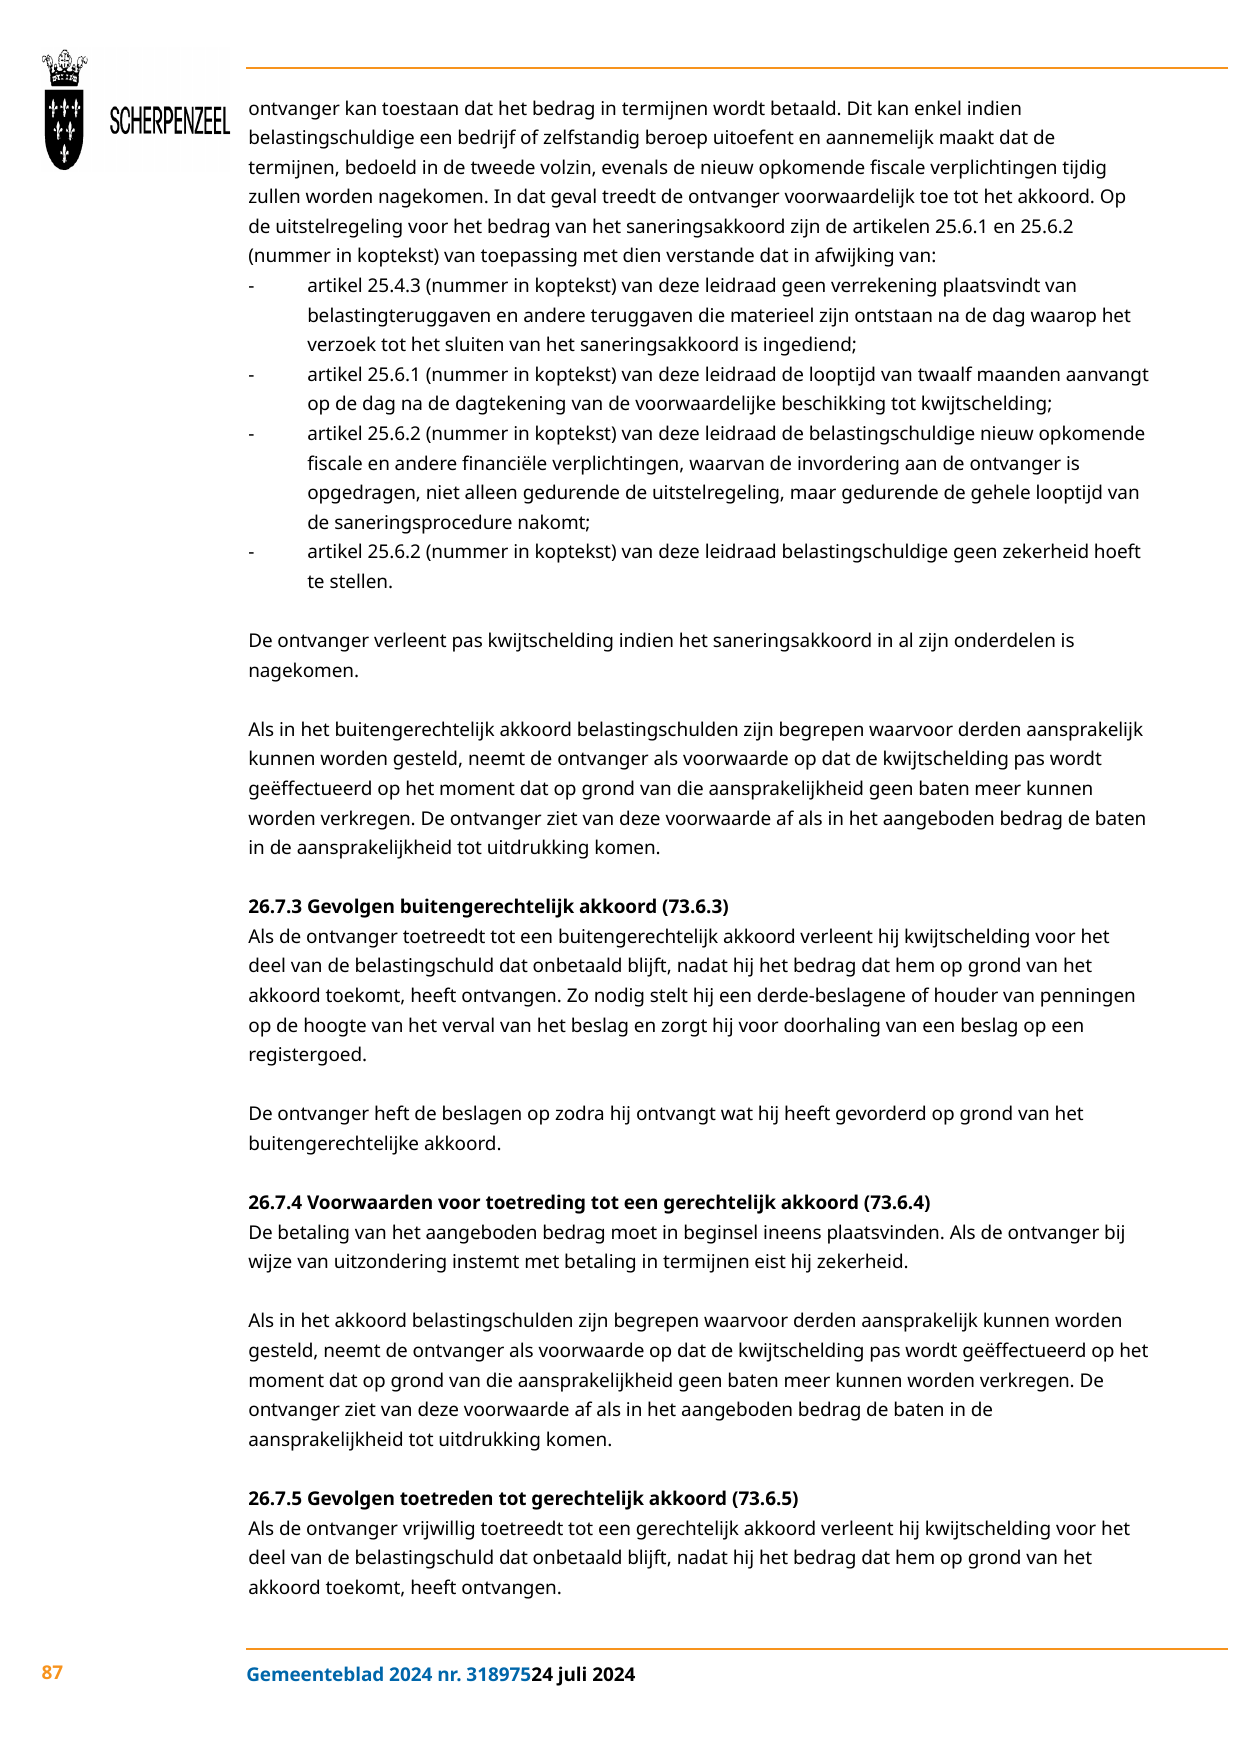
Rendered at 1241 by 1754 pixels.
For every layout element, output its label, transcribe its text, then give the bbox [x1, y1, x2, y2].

text Als de ontvanger toetreedt tot een buitengerechtelijk akkoord verleent hij kwijtschelding voor het deel van de belastingschuld dat onbetaald blijft, nadat hij het bedrag dat hem op grond van het akkoord toekomt, heeft ontvangen. Zo nodig stelt hij een derde-beslagene of houder van penningen op de hoogte van het verval van het beslag en zorgt hij voor doorhaling van een beslag op een registergoed. [248, 923, 1152, 1067]
list artikel 25.6.2 (nummer in koptekst) van deze leidraad de belastingschuldige nieuw opkomende fiscale en andere financiële verplichtingen, waarvan de invordering aan de ontvanger is opgedragen, niet alleen gedurende de uitstelregeling, maar gedurende de gehele looptijd van de saneringsprocedure nakomt; [248, 420, 1152, 535]
text 26.7.4 Voorwaarden voor toetreding tot een gerechtelijk akkoord (73.6.4) [248, 1189, 1152, 1215]
picture [41, 47, 231, 172]
text Als in het buitengerechtelijk akkoord belastingschulden zijn begrepen waarvoor derden aansprakelijk kunnen worden gesteld, neemt de ontvanger als voorwaarde op dat de kwijtschelding pas wordt geëffectueerd op het moment dat op grond van die aansprakelijkheid geen baten meer kunnen worden verkregen. De ontvanger ziet van deze voorwaarde af als in het aangeboden bedrag de baten in de aansprakelijkheid tot uitdrukking komen. [248, 716, 1152, 860]
text De ontvanger verleent pas kwijtschelding indien het saneringsakkoord in al zijn onderdelen is nagekomen. [248, 627, 1152, 683]
text 26.7.5 Gevolgen toetreden tot gerechtelijk akkoord (73.6.5) [248, 1485, 1152, 1511]
text Als in het akkoord belastingschulden zijn begrepen waarvoor derden aansprakelijk kunnen worden gesteld, neemt de ontvanger als voorwaarde op dat de kwijtschelding pas wordt geëffectueerd op het moment dat op grond van die aansprakelijkheid geen baten meer kunnen worden verkregen. De ontvanger ziet van deze voorwaarde af als in het aangeboden bedrag de baten in de aansprakelijkheid tot uitdrukking komen. [248, 1308, 1152, 1452]
list artikel 25.6.1 (nummer in koptekst) van deze leidraad de looptijd van twaalf maanden aanvangt op de dag na de dagtekening van de voorwaardelijke beschikking tot kwijtschelding; [248, 361, 1152, 416]
text 26.7.3 Gevolgen buitengerechtelijk akkoord (73.6.3) [248, 893, 1152, 919]
text Als de ontvanger vrijwillig toetreedt tot een gerechtelijk akkoord verleent hij kwijtschelding voor het deel van de belastingschuld dat onbetaald blijft, nadat hij het bedrag dat hem op grond van het akkoord toekomt, heeft ontvangen. [248, 1515, 1152, 1600]
text ontvanger kan toestaan dat het bedrag in termijnen wordt betaald. Dit kan enkel indien belastingschuldige een bedrijf of zelfstandig beroep uitoefent en aannemelijk maakt dat de termijnen, bedoeld in de tweede volzin, evenals de nieuw opkomende fiscale verplichtingen tijdig zullen worden nagekomen. In dat geval treedt de ontvanger voorwaardelijk toe tot het akkoord. Op de uitstelregeling voor het bedrag van het saneringsakkoord zijn de artikelen 25.6.1 en 25.6.2 (nummer in koptekst) van toepassing met dien verstande dat in afwijking van: [248, 95, 1152, 268]
text De ontvanger heft de beslagen op zodra hij ontvangt wat hij heeft gevorderd op grond van het buitengerechtelijke akkoord. [248, 1101, 1152, 1156]
text De betaling van het aangeboden bedrag moet in beginsel ineens plaatsvinden. Als de ontvanger bij wijze van uitzondering instemt met betaling in termijnen eist hij zekerheid. [248, 1219, 1152, 1274]
list artikel 25.6.2 (nummer in koptekst) van deze leidraad belastingschuldige geen zekerheid hoeft te stellen. [248, 538, 1152, 594]
list artikel 25.4.3 (nummer in koptekst) van deze leidraad geen verrekening plaatsvindt van belastingteruggaven en andere teruggaven die materieel zijn ontstaan na de dag waarop het verzoek tot het sluiten van het saneringsakkoord is ingediend; [248, 272, 1152, 357]
